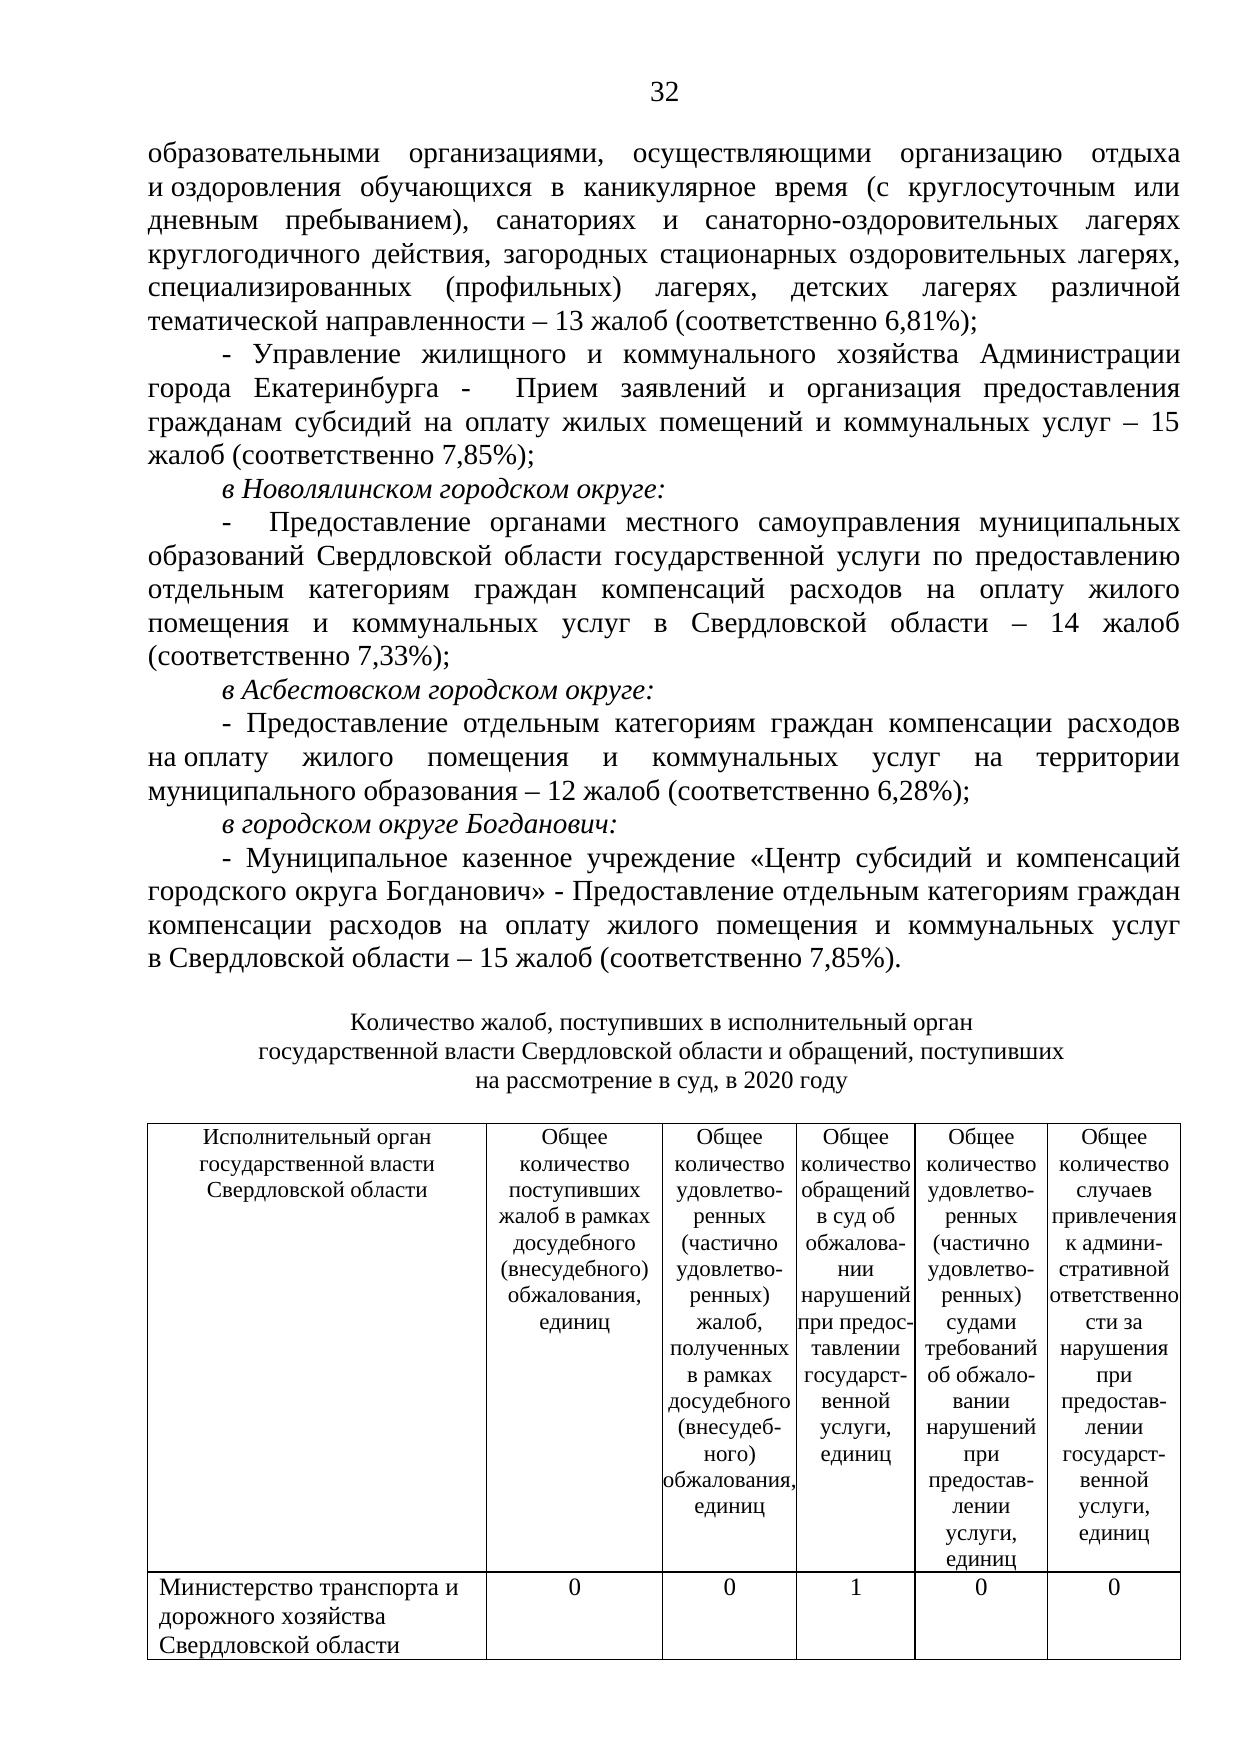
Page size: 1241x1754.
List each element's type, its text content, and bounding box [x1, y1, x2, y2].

text государственной власти Свердловской области и обращений, поступивших на рассмотрение в суд, в 2020 году [148, 1036, 1181, 1094]
table_header Общее количество поступивших жалоб в рамках досудебного (внесудебного) обжалования, единиц [487, 1124, 662, 1571]
table_cell Министерство транспорта и дорожного хозяйства Свердловской области [148, 1573, 486, 1659]
table_cell 1 [797, 1573, 914, 1659]
text - Предоставление органами местного самоуправления муниципальных образований Свердловской области государственной услуги по предоставлению отдельным категориям граждан компенсаций расходов на оплату жилого помещения и коммунальных услуг в Свердловской области – 14 жалоб (соответственно 7,33%); [148, 504, 1181, 672]
text Количество жалоб, поступивших в исполнительный орган [148, 1007, 1181, 1036]
table_header Общее количество удовлетво-ренных (частично удовлетво-ренных) жалоб, полученных в рамках досудебного (внесудеб-ного) обжалования, единиц [663, 1124, 796, 1571]
table_cell 0 [1048, 1573, 1180, 1659]
text - Управление жилищного и коммунального хозяйства Администрации города Екатеринбурга - Прием заявлений и организация предоставления гражданам субсидий на оплату жилых помещений и коммунальных услуг – 15 жалоб (соответственно 7,85%); [148, 337, 1181, 471]
table_header Общее количество случаев привлечения к админи-стративной ответственности за нарушения при предостав-лении государст-венной услуги, единиц [1048, 1124, 1180, 1571]
text в Асбестовском городском округе: [148, 672, 1181, 706]
table_cell 0 [487, 1573, 662, 1659]
table_cell 0 [663, 1573, 796, 1659]
text образовательными организациями, осуществляющими организацию отдыха и оздоровления обучающихся в каникулярное время (с круглосуточным или дневным пребыванием), санаториях и санаторно-оздоровительных лагерях круглогодичного действия, загородных стационарных оздоровительных лагерях, специализированных (профильных) лагерях, детских лагерях различной тематической направленности – 13 жалоб (соответственно 6,81%); [148, 135, 1181, 337]
text - Муниципальное казенное учреждение «Центр субсидий и компенсаций городского округа Богданович» - Предоставление отдельным категориям граждан компенсации расходов на оплату жилого помещения и коммунальных услуг в Свердловской области – 15 жалоб (соответственно 7,85%). [148, 840, 1181, 974]
table_header Исполнительный орган государственной власти Свердловской области [148, 1124, 486, 1571]
text в Новолялинском городском округе: [148, 471, 1181, 504]
table_header Общее количество обращений в суд об обжалова-нии нарушений при предос-тавлении государст-венной услуги, единиц [797, 1124, 914, 1571]
table_header Общее количество удовлетво-ренных (частично удовлетво-ренных) судами требований об обжало-вании нарушений при предостав-лении услуги, единиц [916, 1124, 1047, 1571]
text в городском округе Богданович: [148, 806, 1181, 840]
text - Предоставление отдельным категориям граждан компенсации расходов на оплату жилого помещения и коммунальных услуг на территории муниципального образования – 12 жалоб (соответственно 6,28%); [148, 706, 1181, 806]
table_cell 0 [916, 1573, 1047, 1659]
